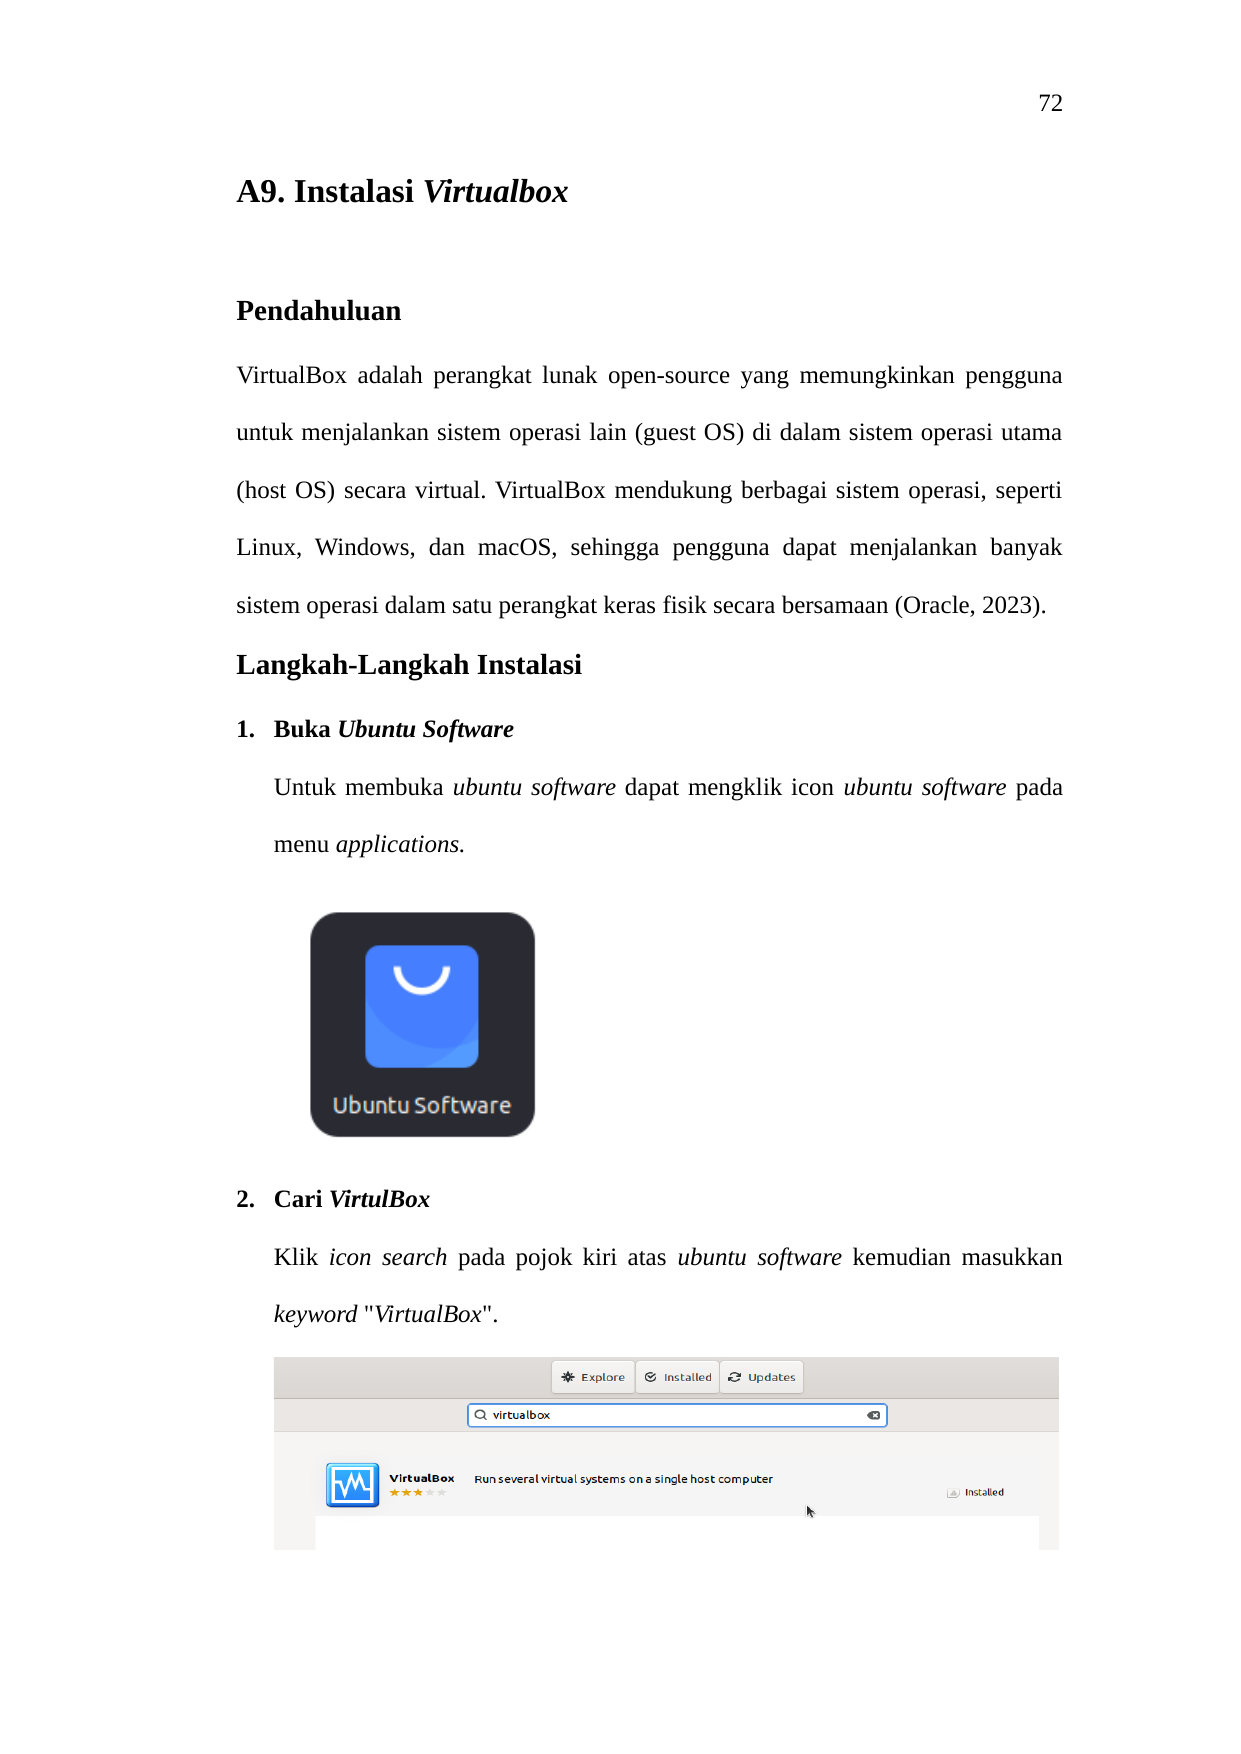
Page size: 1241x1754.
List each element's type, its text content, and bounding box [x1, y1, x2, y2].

list Buka Ubuntu Software [236, 714, 1063, 743]
subtitle A9. Instalasi Virtualbox [236, 172, 1063, 210]
list Cari VirtulBox [236, 1184, 1063, 1213]
text Langkah-Langkah Instalasi [236, 647, 1063, 681]
text Pendahuluan [236, 293, 1063, 326]
text VirtualBox adalah perangkat lunak open-source yang memungkinkan pengguna untuk menjalankan sistem operasi lain (guest OS) di dalam sistem operasi utama (host OS) secara virtual. VirtualBox mendukung berbagai sistem operasi, seperti Linux, Windows, dan macOS, sehingga pengguna dapat menjalankan banyak sistem operasi dalam satu perangkat keras fisik secara bersamaan (Oracle, 2023). [236, 360, 1063, 619]
picture [273, 887, 576, 1156]
list Untuk membuka ubuntu software dapat mengklik icon ubuntu software pada menu applications. [236, 772, 1063, 858]
list Klik icon search pada pojok kiri atas ubuntu software kemudian masukkan keyword "VirtualBox". [236, 1242, 1063, 1328]
